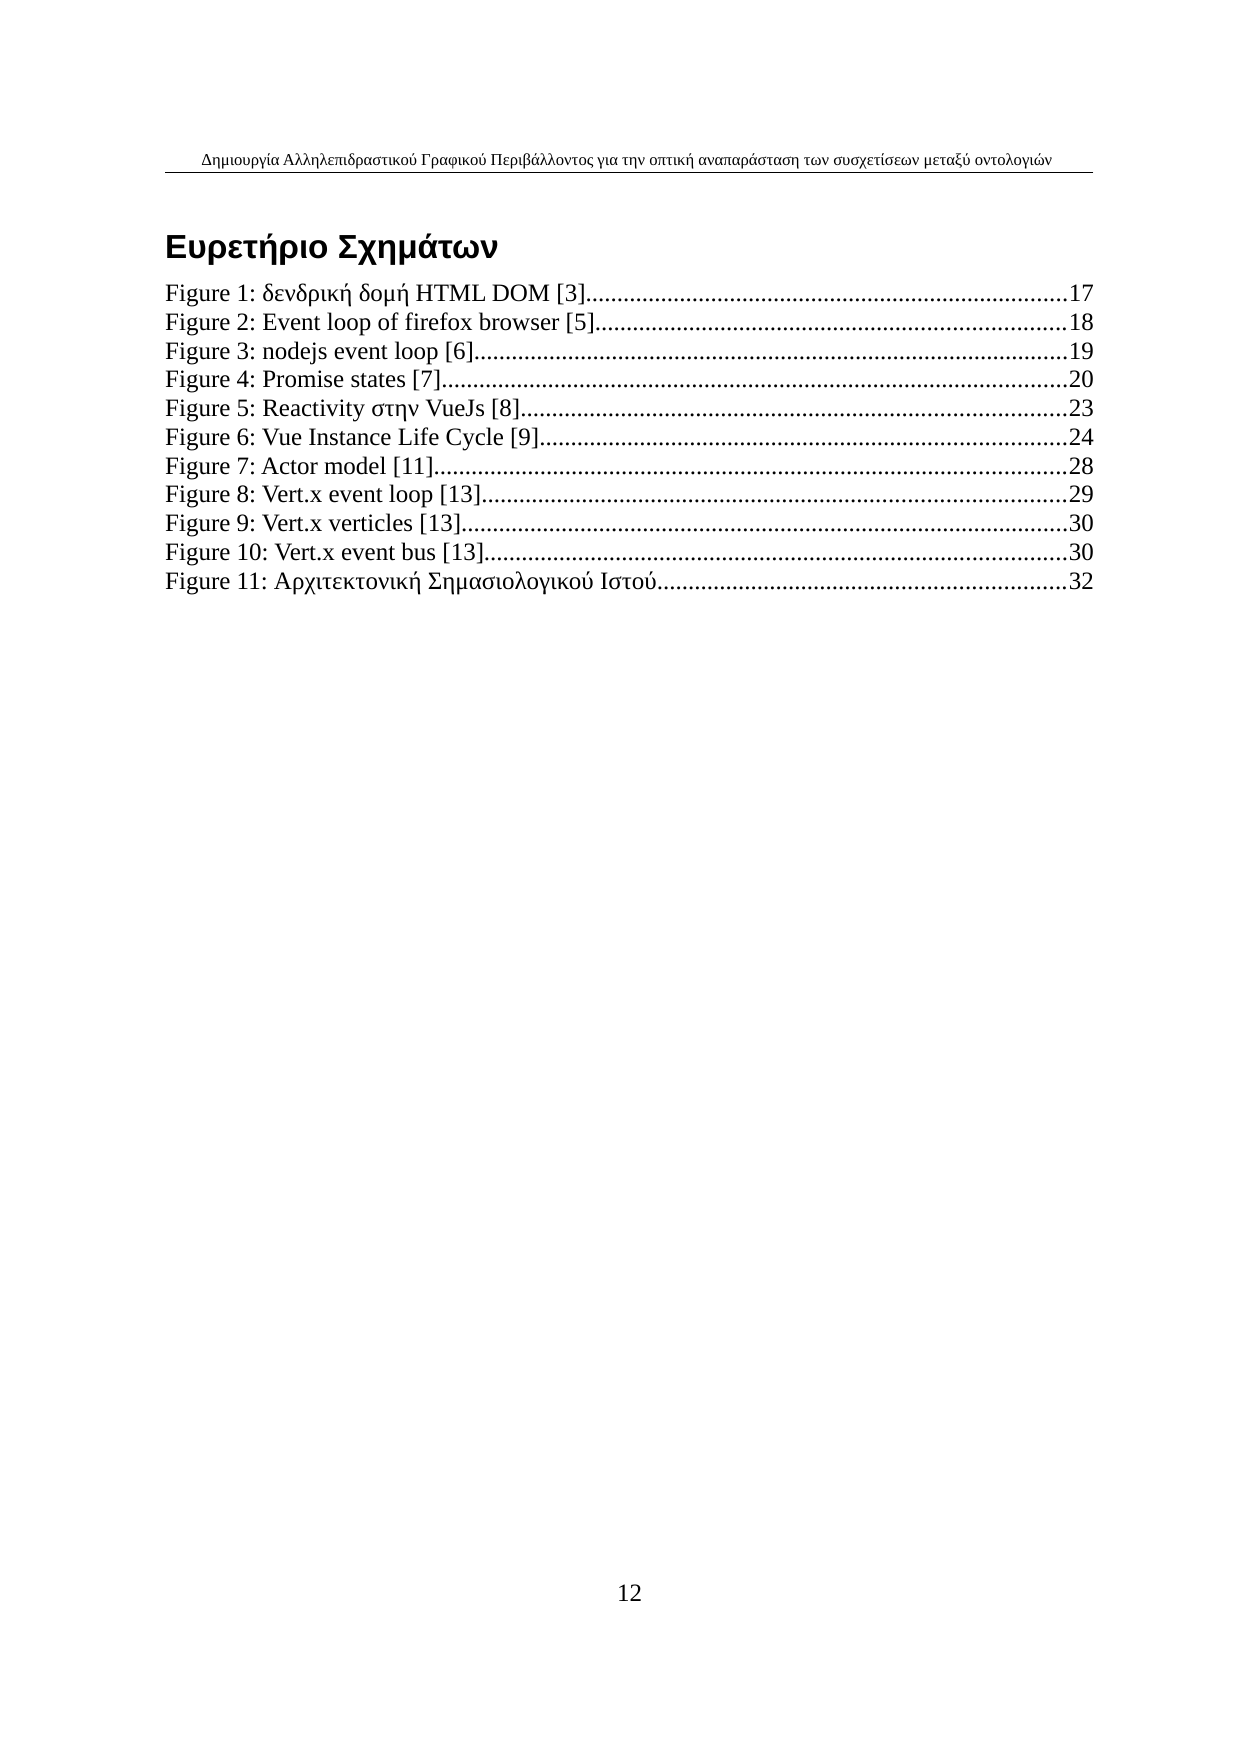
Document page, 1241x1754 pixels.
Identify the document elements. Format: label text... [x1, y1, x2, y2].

text Figure 8: Vert.x event loop [13] 29 [165, 479, 1093, 508]
text Figure 3: nodejs event loop [6] 19 [165, 336, 1093, 364]
text Figure 6: Vue Instance Life Cycle [9] 24 [165, 422, 1093, 451]
text Figure 4: Promise states [7] 20 [165, 364, 1093, 393]
text Figure 9: Vert.x verticles [13] 30 [165, 508, 1093, 537]
text Figure 1: δενδρική δομή HTML DOM [3] 17 [165, 278, 1093, 307]
text Figure 11: Αρχιτεκτονική Σημασιολογικού Ιστού 32 [165, 566, 1093, 594]
text Figure 10: Vert.x event bus [13] 30 [165, 537, 1093, 566]
subtitle Ευρετήριο Σχημάτων [165, 227, 1093, 266]
text Figure 2: Event loop of firefox browser [5] 18 [165, 307, 1093, 336]
text Figure 7: Actor model [11] 28 [165, 451, 1093, 479]
text Figure 5: Reactivity στην VueJs [8] 23 [165, 393, 1093, 422]
